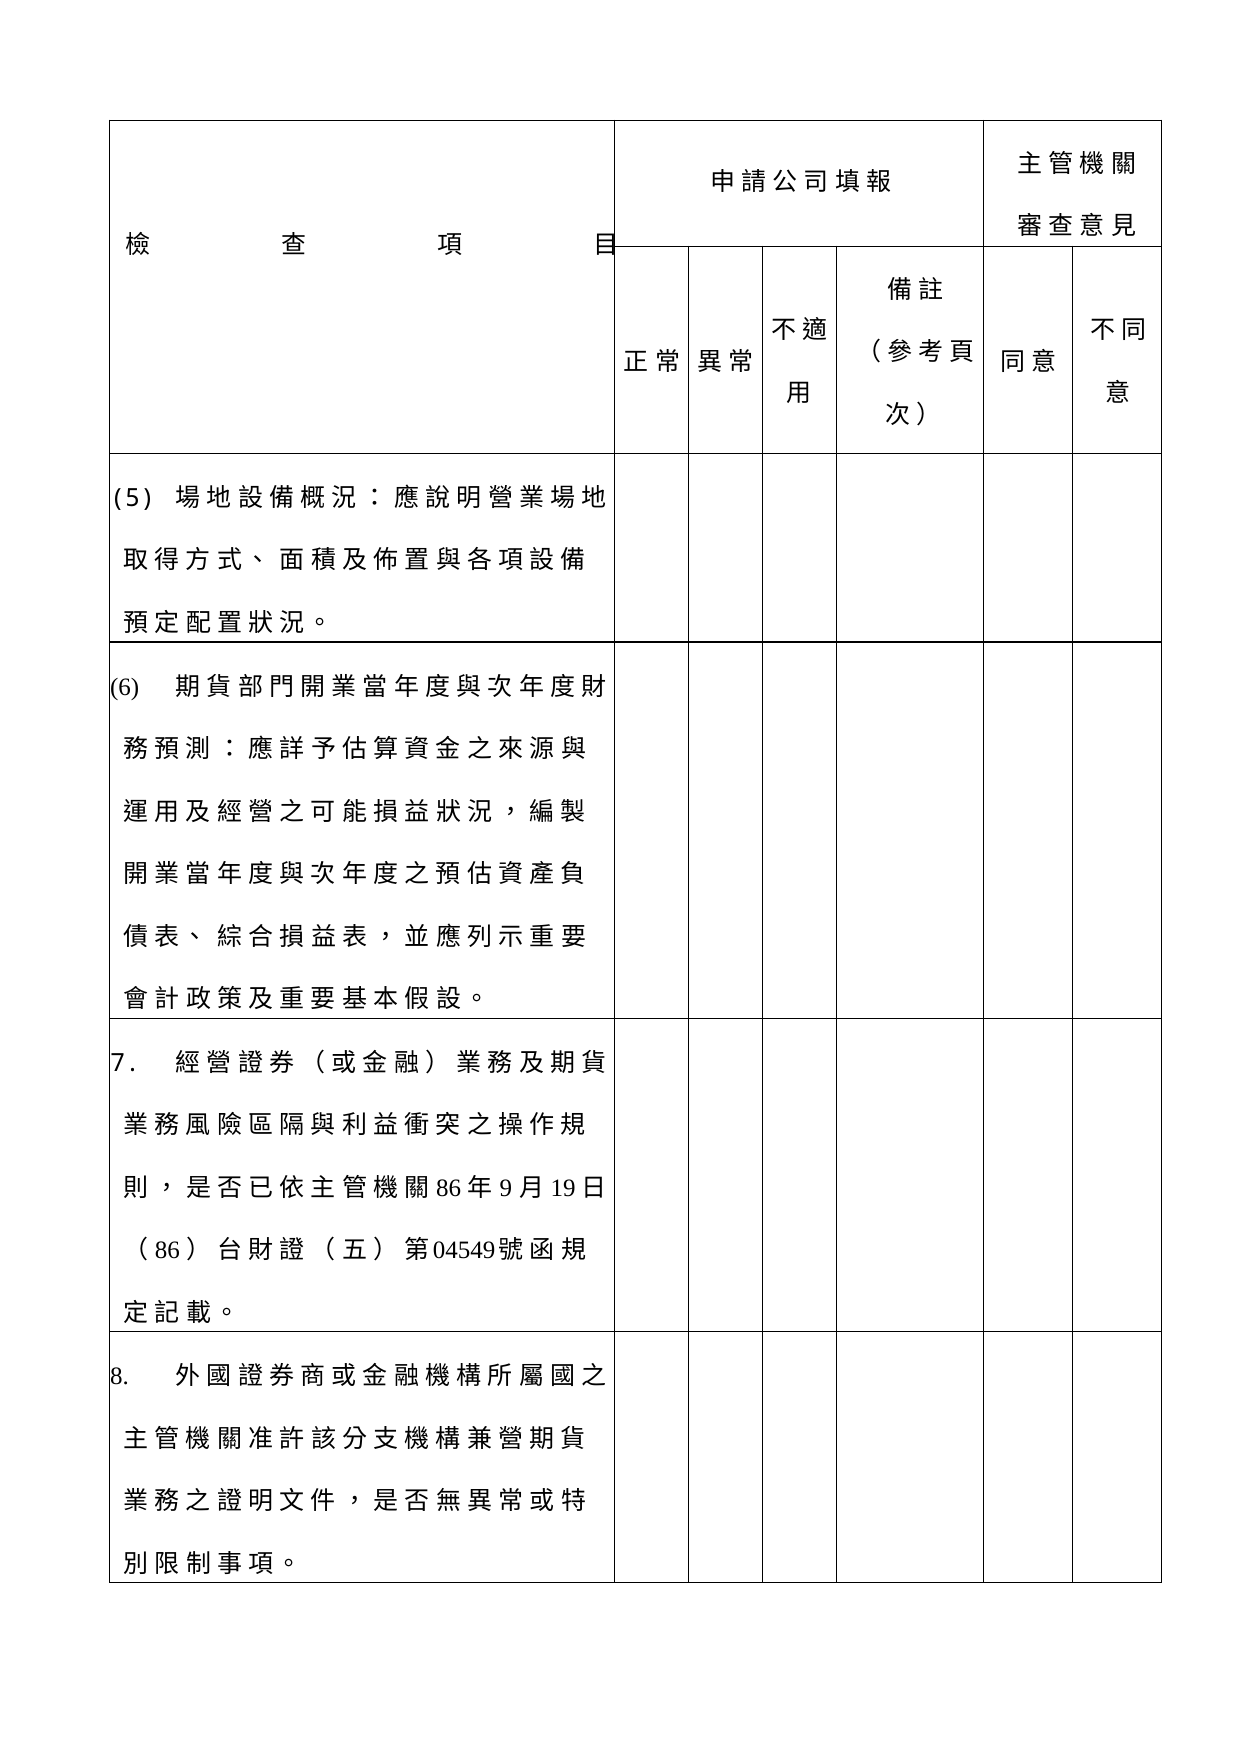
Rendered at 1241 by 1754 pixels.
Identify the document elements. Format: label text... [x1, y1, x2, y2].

table_cell 同意 [984, 247, 1072, 453]
table_cell [837, 1332, 983, 1582]
table_cell 異常 [689, 247, 762, 453]
table_cell [763, 1332, 836, 1582]
table_cell [837, 454, 983, 641]
table_cell [763, 643, 836, 1017]
table_cell [1073, 1332, 1161, 1582]
table_cell [984, 1019, 1072, 1331]
table_cell [689, 1332, 762, 1582]
table_cell [837, 643, 983, 1017]
table_cell [763, 1019, 836, 1331]
table_header 主管機關 審查意見 [984, 121, 1161, 246]
table_header 檢 查 項 目 [110, 121, 614, 453]
table_cell [689, 454, 762, 641]
table_cell [615, 454, 688, 641]
table_cell [615, 1019, 688, 1331]
table_cell 場地設備概況：應說明營業場地取得方式、面積及佈置與各項設備預定配置狀況。 [110, 454, 614, 641]
table_cell [984, 454, 1072, 641]
table_cell [689, 643, 762, 1017]
table_cell [689, 1019, 762, 1331]
table_cell 不同意 [1073, 247, 1161, 453]
table_cell [984, 1332, 1072, 1582]
table_cell 期貨部門開業當年度與次年度財務預測：應詳予估算資金之來源與運用及經營之可能損益狀況，編製開業當年度與次年度之預估資產負債表、綜合損益表，並應列示重要會計政策及重要基本假設。 [110, 643, 614, 1017]
table_cell 備註 （參考頁次） [837, 247, 983, 453]
table_cell 正常 [615, 247, 688, 453]
table_cell 不適用 [763, 247, 836, 453]
table_cell [615, 1332, 688, 1582]
table_cell 經營證券（或金融）業務及期貨業務風險區隔與利益衝突之操作規則，是否已依主管機關86年9月19日（86）台財證（五）第04549號函規定記載。 [110, 1019, 614, 1331]
table_cell [984, 643, 1072, 1017]
table_header 申請公司填報 [615, 121, 983, 246]
table_cell 外國證券商或金融機構所屬國之主管機關准許該分支機構兼營期貨業務之證明文件，是否無異常或特別限制事項。 [110, 1332, 614, 1582]
table_cell [615, 643, 688, 1017]
table_cell [1073, 643, 1161, 1017]
table_cell [837, 1019, 983, 1331]
table_cell [1073, 1019, 1161, 1331]
table_cell [1073, 454, 1161, 641]
table_cell [763, 454, 836, 641]
